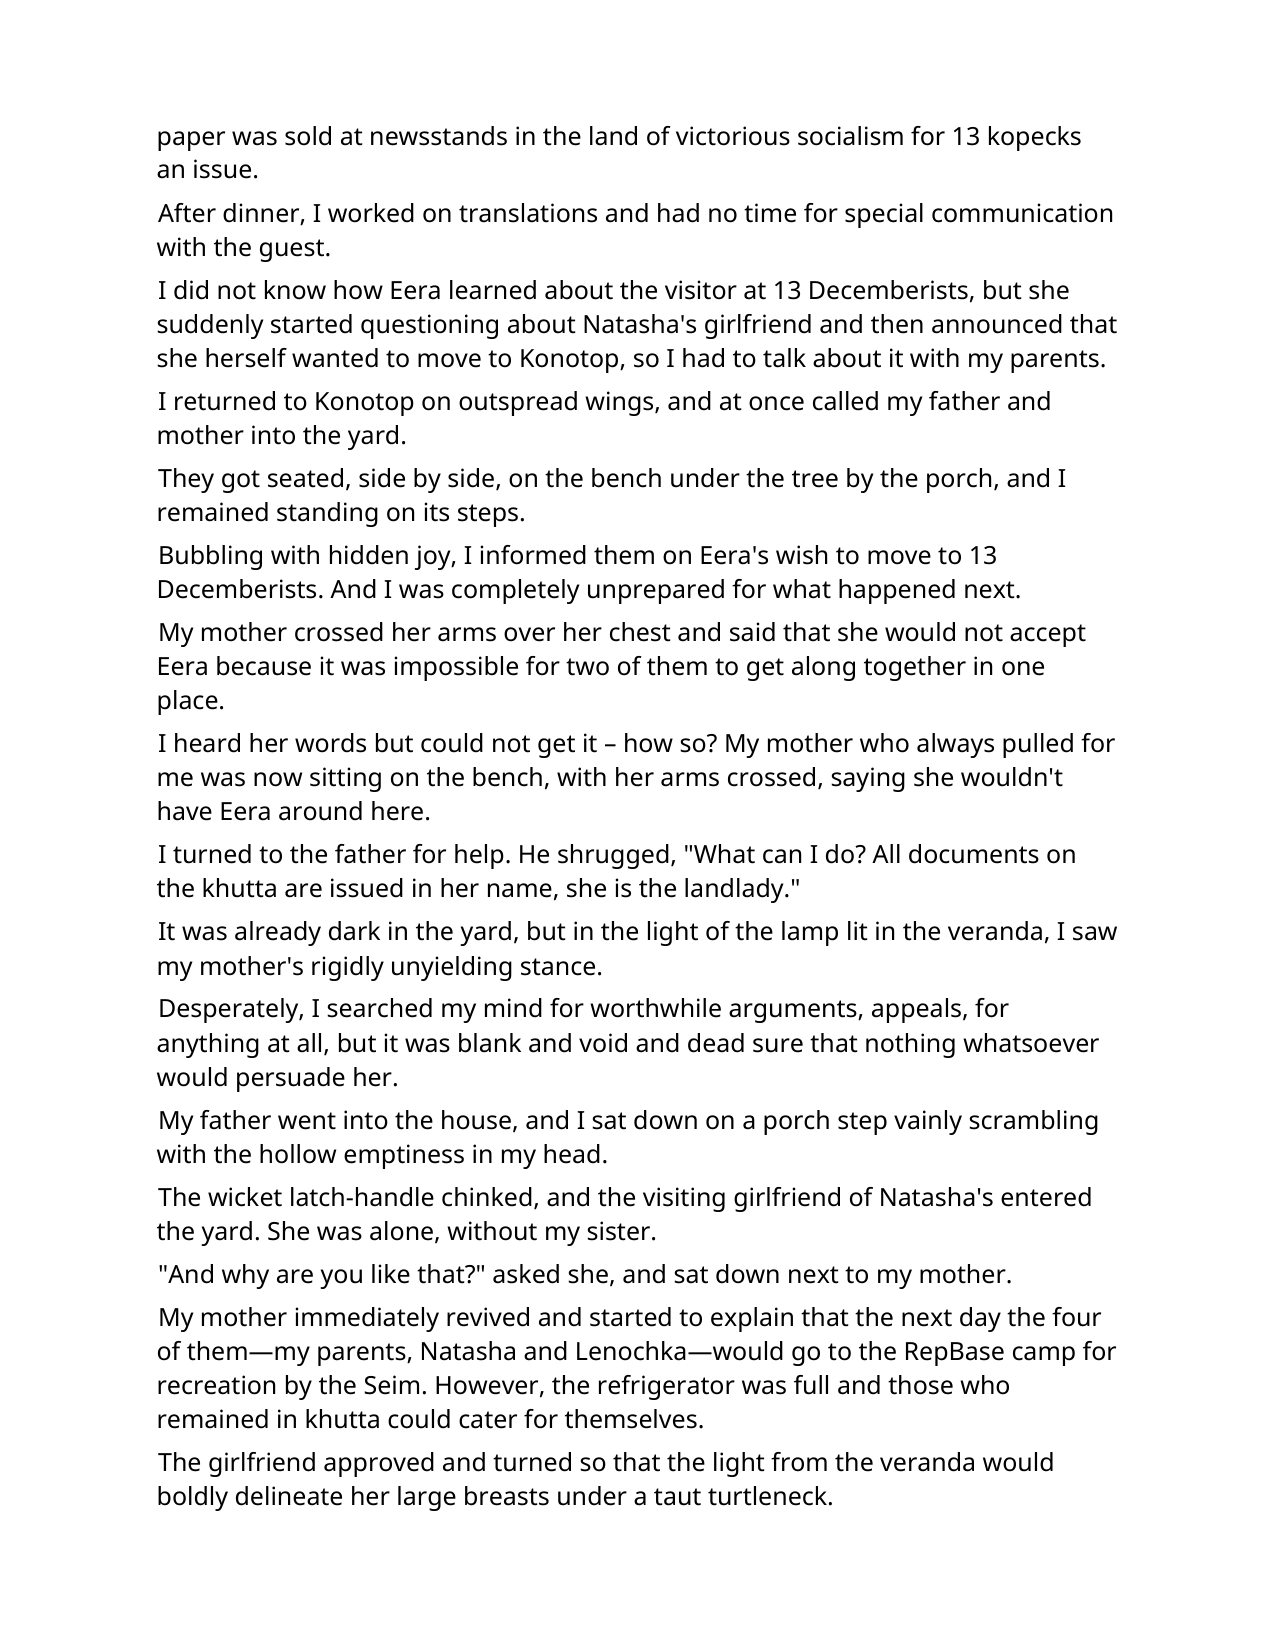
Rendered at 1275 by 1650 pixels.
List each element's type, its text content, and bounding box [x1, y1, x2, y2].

text The wicket latch-handle chinked, and the visiting girlfriend of Natasha's entered the yard. She was alone, without my sister. [156, 1179, 1118, 1247]
text I turned to the father for help. He shrugged, "What can I do? All documents on the khutta are issued in her name, she is the landlady." [156, 837, 1118, 905]
text After dinner, I worked on translations and had no time for special communication with the guest. [156, 195, 1118, 263]
text My mother crossed her arms over her chest and said that she would not accept Eera because it was impossible for two of them to get along together in one place. [156, 615, 1118, 717]
text "And why are you like that?" asked she, and sat down next to my mother. [156, 1256, 1118, 1291]
text I did not know how Eera learned about the visitor at 13 Decemberists, but she suddenly started questioning about Natasha's girlfriend and then announced that she herself wanted to move to Konotop, so I had to talk about it with my parents. [156, 272, 1118, 374]
text I returned to Konotop on outspread wings, and at once called my father and mother into the yard. [156, 383, 1118, 452]
text Bubbling with hidden joy, I informed them on Eera's wish to move to 13 Decemberists. And I was completely unprepared for what happened next. [156, 538, 1118, 606]
text My mother immediately revived and started to explain that the next day the four of them—my parents, Natasha and Lenochka—would go to the RepBase camp for recreation by the Seim. However, the refrigerator was full and those who remained in khutta could cater for themselves. [156, 1299, 1118, 1436]
text It was already dark in the yard, but in the light of the lamp lit in the veranda, I saw my mother's rigidly unyielding stance. [156, 914, 1118, 982]
text paper was sold at newsstands in the land of victorious socialism for 13 kopecks an issue. [156, 118, 1118, 186]
text The girlfriend approved and turned so that the light from the veranda would boldly delineate her large breasts under a taut turtleneck. [156, 1445, 1118, 1513]
text My father went into the house, and I sat down on a porch step vainly scrambling with the hollow emptiness in my head. [156, 1102, 1118, 1170]
text They got seated, side by side, on the bench under the tree by the porch, and I remained standing on its steps. [156, 461, 1118, 529]
text Desperately, I searched my mind for worthwhile arguments, appeals, for anything at all, but it was blank and void and dead sure that nothing whatsoever would persuade her. [156, 991, 1118, 1093]
text I heard her words but could not get it – how so? My mother who always pulled for me was now sitting on the bench, with her arms crossed, saying she wouldn't have Eera around here. [156, 726, 1118, 828]
